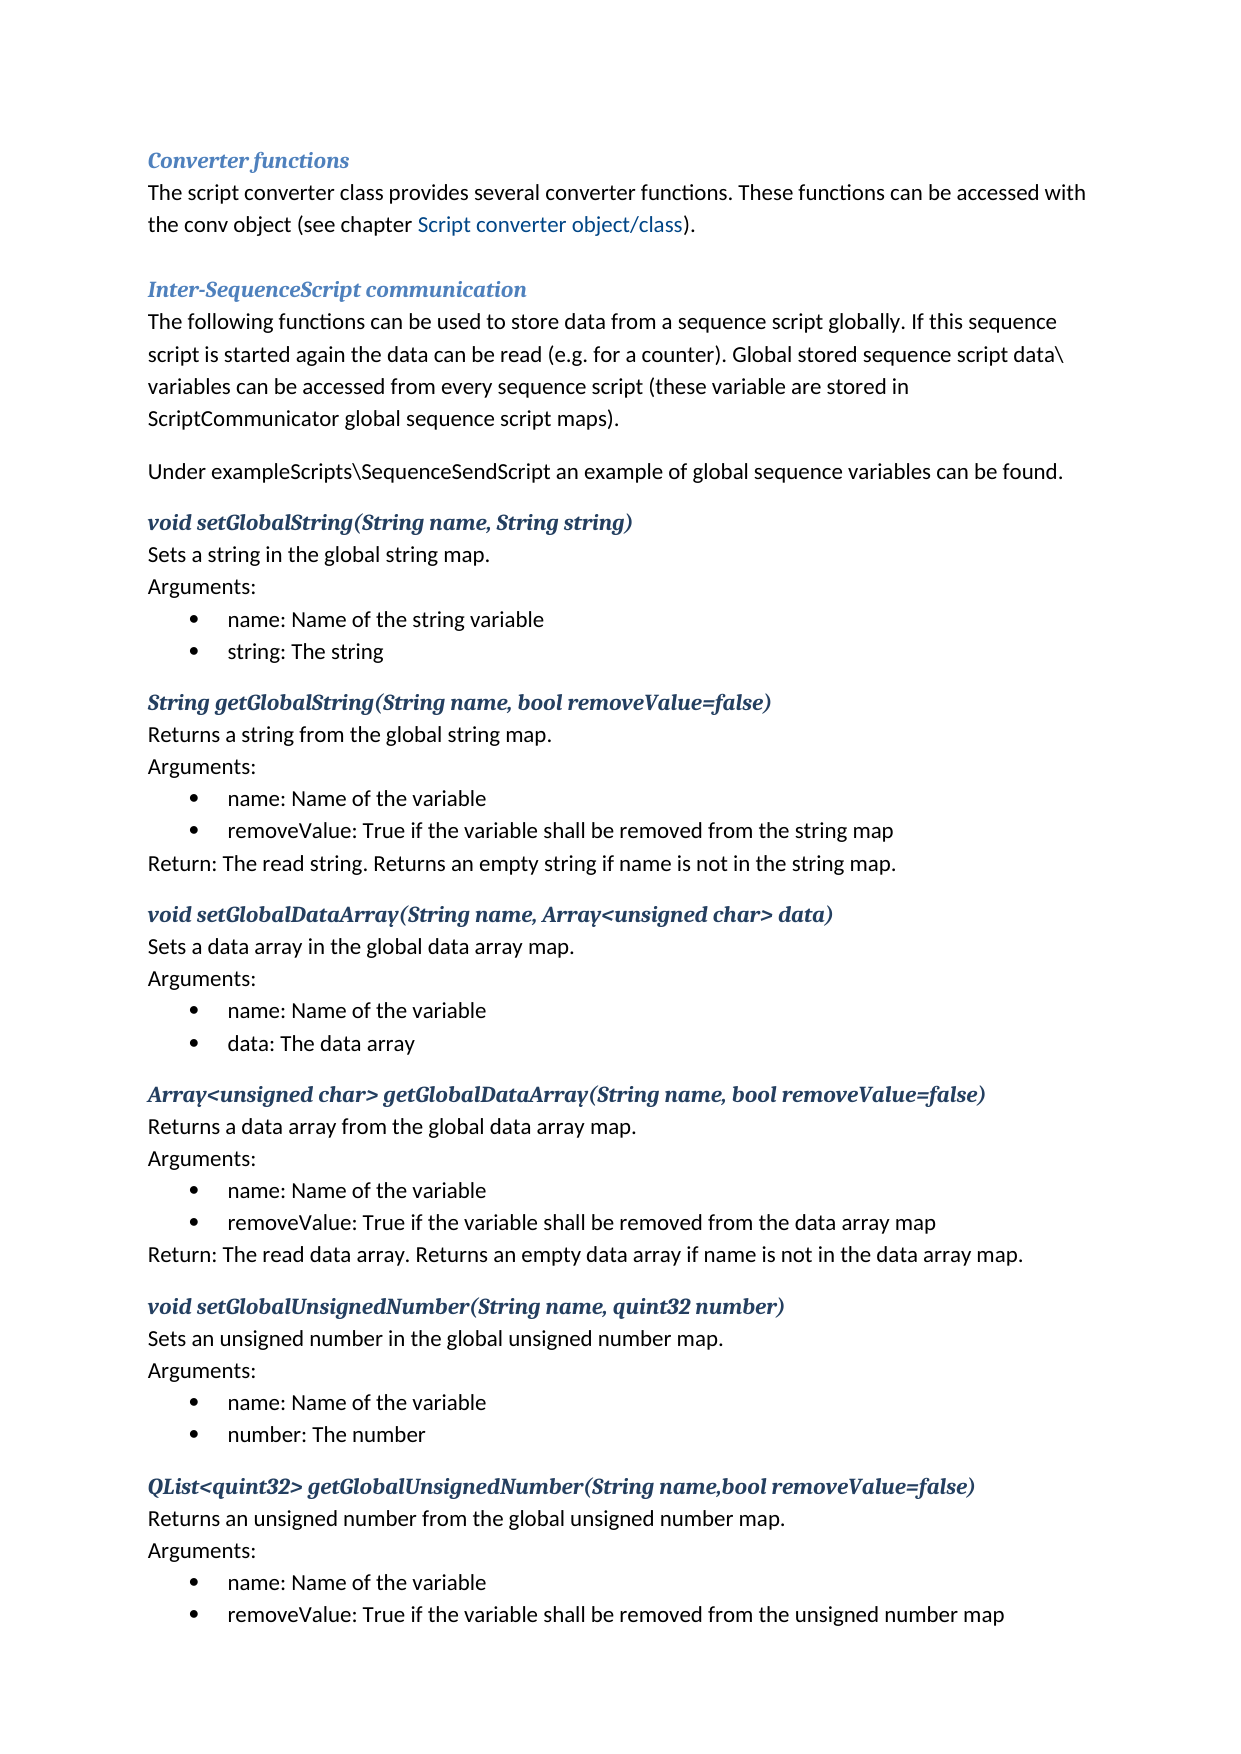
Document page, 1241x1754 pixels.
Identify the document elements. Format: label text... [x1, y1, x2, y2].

list name: Name of the variable [190, 1568, 1093, 1596]
list number: The number [190, 1420, 1093, 1448]
text Returns an unsigned number from the global unsigned number map. [148, 1504, 1093, 1532]
subtitle void setGlobalDataArray(String name, Array<unsigned char> data) [148, 902, 1093, 928]
list name: Name of the string variable [190, 605, 1093, 633]
list removeValue: True if the variable shall be removed from the data array map [190, 1208, 1093, 1236]
text Arguments: [148, 752, 1093, 780]
text Sets a string in the global string map. [148, 540, 1093, 568]
text Arguments: [148, 1144, 1093, 1172]
text Returns a data array from the global data array map. [148, 1112, 1093, 1140]
text Arguments: [148, 964, 1093, 992]
list data: The data array [190, 1029, 1093, 1057]
text Arguments: [148, 1536, 1093, 1564]
subtitle void setGlobalUnsignedNumber(String name, quint32 number) [148, 1294, 1093, 1320]
text The script converter class provides several converter functions. These functions can be accessed with the conv object (see chapter Script converter object/class). [148, 178, 1093, 238]
list string: The string [190, 637, 1093, 665]
subtitle Array<unsigned char> getGlobalDataArray(String name, bool removeValue=false) [148, 1082, 1093, 1108]
subtitle String getGlobalString(String name, bool removeValue=false) [148, 690, 1093, 716]
subtitle Inter-SequenceScript communication [148, 277, 1093, 304]
list Return: The read string. Returns an empty string if name is not in the string map. [148, 849, 1093, 877]
subtitle void setGlobalString(String name, String string) [148, 510, 1093, 536]
text Sets a data array in the global data array map. [148, 932, 1093, 960]
list name: Name of the variable [190, 996, 1093, 1024]
list name: Name of the variable [190, 1176, 1093, 1204]
list removeValue: True if the variable shall be removed from the string map [190, 817, 1093, 845]
text Arguments: [148, 1356, 1093, 1384]
list name: Name of the variable [190, 784, 1093, 812]
list Return: The read data array. Returns an empty data array if name is not in the data array map. [148, 1241, 1093, 1269]
text The following functions can be used to store data from a sequence script globally. If this sequence script is started again the data can be read (e.g. for a counter). Global stored sequence script data\variables can be accessed from every sequence script (these variable are stored in ScriptCommunicator global sequence script maps). [148, 307, 1093, 432]
text Returns a string from the global string map. [148, 720, 1093, 748]
subtitle QList<quint32> getGlobalUnsignedNumber(String name,bool removeValue=false) [148, 1473, 1093, 1500]
list removeValue: True if the variable shall be removed from the unsigned number map [190, 1600, 1093, 1628]
list name: Name of the variable [190, 1388, 1093, 1416]
text Under exampleScripts\SequenceSendScript an example of global sequence variables can be found. [148, 457, 1093, 485]
subtitle Converter functions [148, 148, 1093, 174]
text Arguments: [148, 572, 1093, 601]
text Sets an unsigned number in the global unsigned number map. [148, 1324, 1093, 1352]
